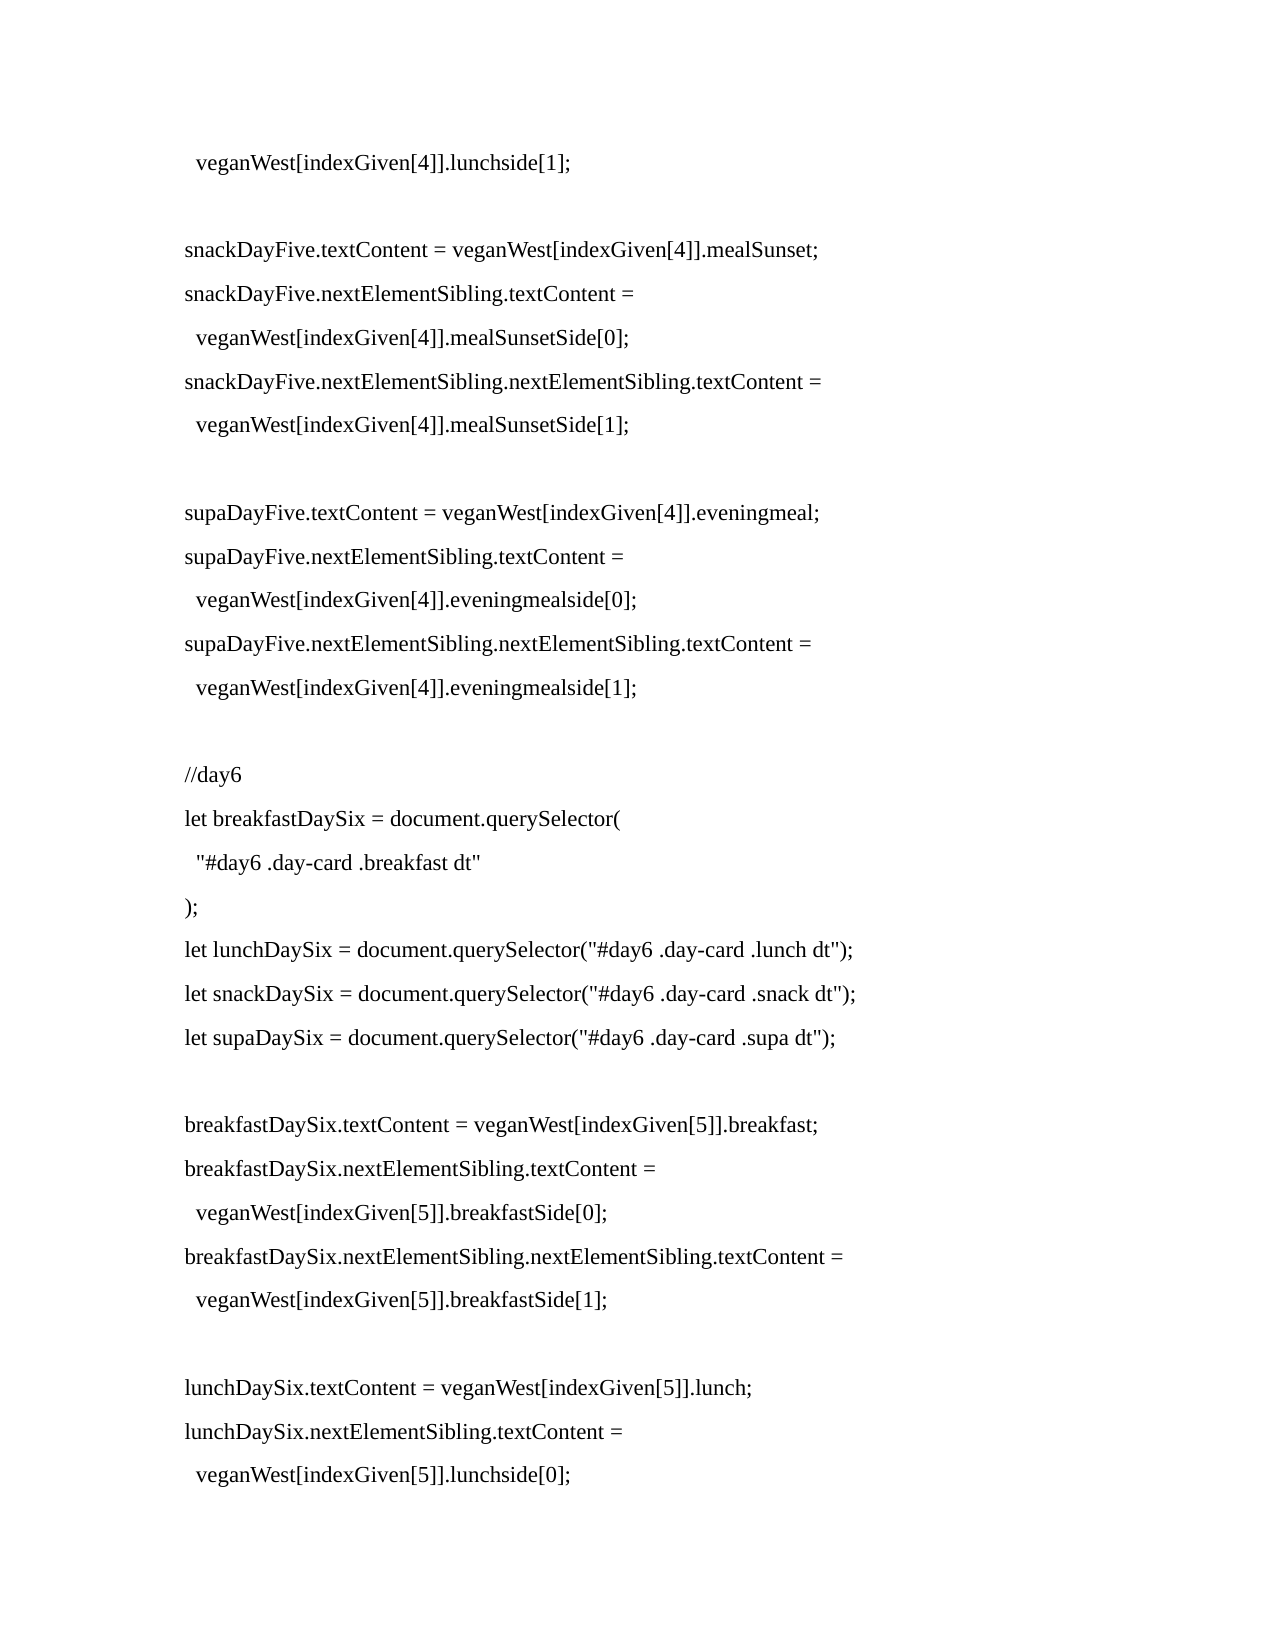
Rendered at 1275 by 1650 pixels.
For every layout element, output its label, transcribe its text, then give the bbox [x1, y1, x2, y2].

text supaDayFive.nextElementSibling.textContent = [150, 544, 1125, 569]
text breakfastDaySix.nextElementSibling.nextElementSibling.textContent = [150, 1244, 1125, 1269]
text snackDayFive.nextElementSibling.textContent = [150, 281, 1125, 307]
text lunchDaySix.nextElementSibling.textContent = [150, 1419, 1125, 1444]
text supaDayFive.nextElementSibling.nextElementSibling.textContent = [150, 631, 1125, 657]
text snackDayFive.textContent = veganWest[indexGiven[4]].mealSunset; [150, 237, 1125, 263]
text veganWest[indexGiven[4]].lunchside[1]; [150, 150, 1125, 175]
text veganWest[indexGiven[4]].mealSunsetSide[0]; [150, 325, 1125, 350]
text veganWest[indexGiven[4]].eveningmealside[1]; [150, 675, 1125, 700]
text snackDayFive.nextElementSibling.nextElementSibling.textContent = [150, 369, 1125, 394]
text let supaDaySix = document.querySelector("#day6 .day-card .supa dt"); [150, 1025, 1125, 1050]
text veganWest[indexGiven[5]].breakfastSide[1]; [150, 1287, 1125, 1313]
text ); [150, 894, 1125, 919]
text let lunchDaySix = document.querySelector("#day6 .day-card .lunch dt"); [150, 937, 1125, 963]
text let breakfastDaySix = document.querySelector( [150, 806, 1125, 832]
text lunchDaySix.textContent = veganWest[indexGiven[5]].lunch; [150, 1375, 1125, 1400]
text veganWest[indexGiven[5]].lunchside[0]; [150, 1462, 1125, 1488]
text supaDayFive.textContent = veganWest[indexGiven[4]].eveningmeal; [150, 500, 1125, 525]
text breakfastDaySix.nextElementSibling.textContent = [150, 1156, 1125, 1182]
text breakfastDaySix.textContent = veganWest[indexGiven[5]].breakfast; [150, 1112, 1125, 1138]
text //day6 [150, 762, 1125, 788]
text veganWest[indexGiven[4]].mealSunsetSide[1]; [150, 412, 1125, 438]
text veganWest[indexGiven[4]].eveningmealside[0]; [150, 587, 1125, 613]
text "#day6 .day-card .breakfast dt" [150, 850, 1125, 875]
text veganWest[indexGiven[5]].breakfastSide[0]; [150, 1200, 1125, 1225]
text let snackDaySix = document.querySelector("#day6 .day-card .snack dt"); [150, 981, 1125, 1007]
